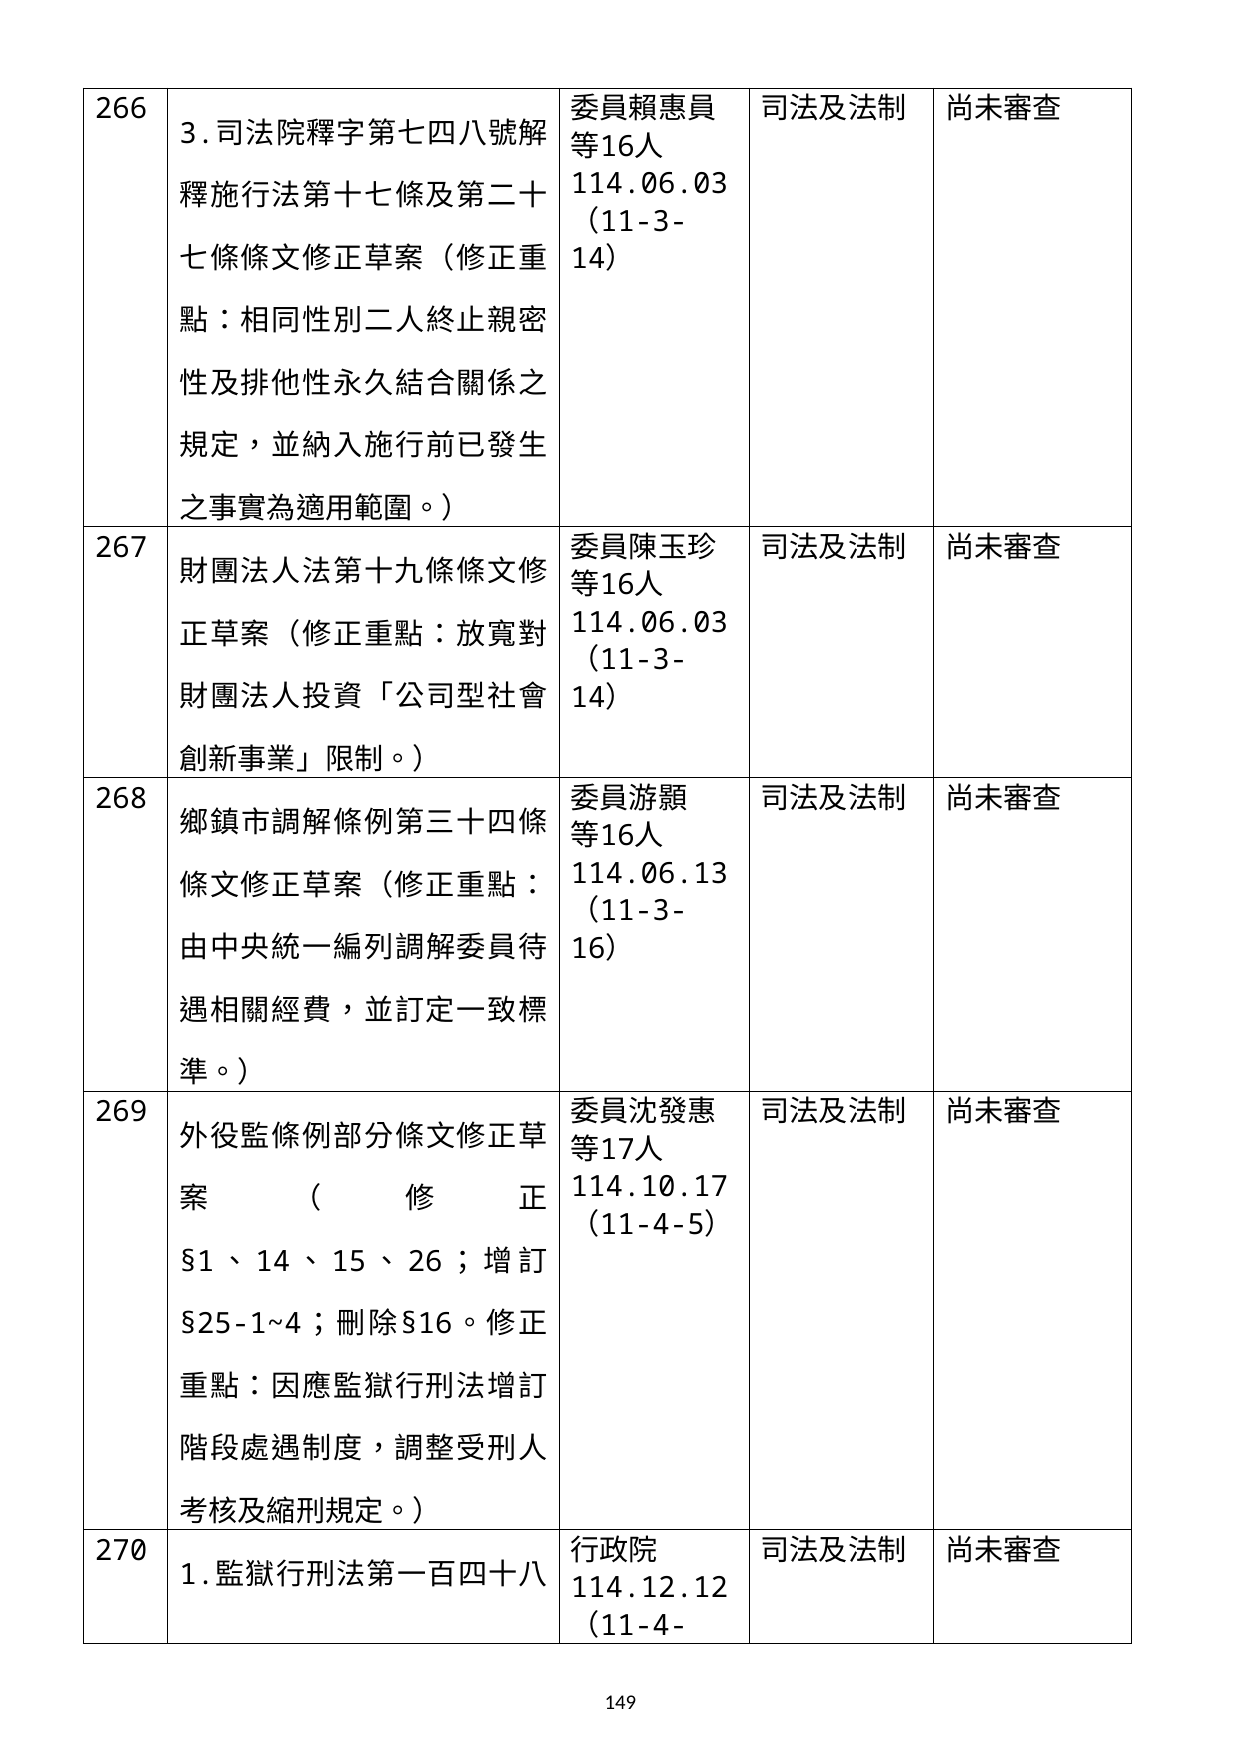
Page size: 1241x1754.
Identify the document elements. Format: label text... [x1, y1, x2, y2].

table_cell 財團法人法第十九條條文修正草案（修正重點：放寬對財團法人投資「公司型社會創新事業」限制。） [168, 527, 559, 777]
table_cell 268 [84, 778, 167, 1091]
table_cell 1.監獄行刑法第一百四十八 [168, 1530, 559, 1643]
table_cell 270 [84, 1530, 167, 1643]
table_cell 尚未審查 [934, 778, 1131, 1091]
table_cell 委員陳玉珍 等16人 114.06.03 （11-3-14） [560, 527, 749, 777]
table_cell 司法及法制 [750, 89, 933, 526]
table_cell 司法及法制 [750, 527, 933, 777]
table_cell 尚未審查 [934, 1530, 1131, 1643]
table_cell 鄉鎮市調解條例第三十四條條文修正草案（修正重點：由中央統一編列調解委員待遇相關經費，並訂定一致標準。） [168, 778, 559, 1091]
table_cell 司法及法制 [750, 1530, 933, 1643]
table_cell 委員賴惠員 等16人 114.06.03 （11-3-14） [560, 89, 749, 526]
table_cell 3.司法院釋字第七四八號解釋施行法第十七條及第二十七條條文修正草案（修正重點：相同性別二人終止親密性及排他性永久結合關係之規定，並納入施行前已發生之事實為適用範圍。） [168, 89, 559, 526]
table_cell 行政院 114.12.12 （11-4- [560, 1530, 749, 1643]
table_cell 外役監條例部分條文修正草案（修正§1、14、15、26；增訂§25-1~4；刪除§16。修正重點：因應監獄行刑法增訂階段處遇制度，調整受刑人考核及縮刑規定。） [168, 1092, 559, 1529]
table_cell 委員游顥 等16人 114.06.13 （11-3-16） [560, 778, 749, 1091]
table_cell 司法及法制 [750, 1092, 933, 1529]
table_cell 尚未審查 [934, 89, 1131, 526]
table_cell 司法及法制 [750, 778, 933, 1091]
table_cell 尚未審查 [934, 527, 1131, 777]
table_cell 委員沈發惠 等17人 114.10.17 （11-4-5） [560, 1092, 749, 1529]
table_cell 267 [84, 527, 167, 777]
table_cell 269 [84, 1092, 167, 1529]
table_cell 尚未審查 [934, 1092, 1131, 1529]
table_cell 266 [84, 89, 167, 526]
